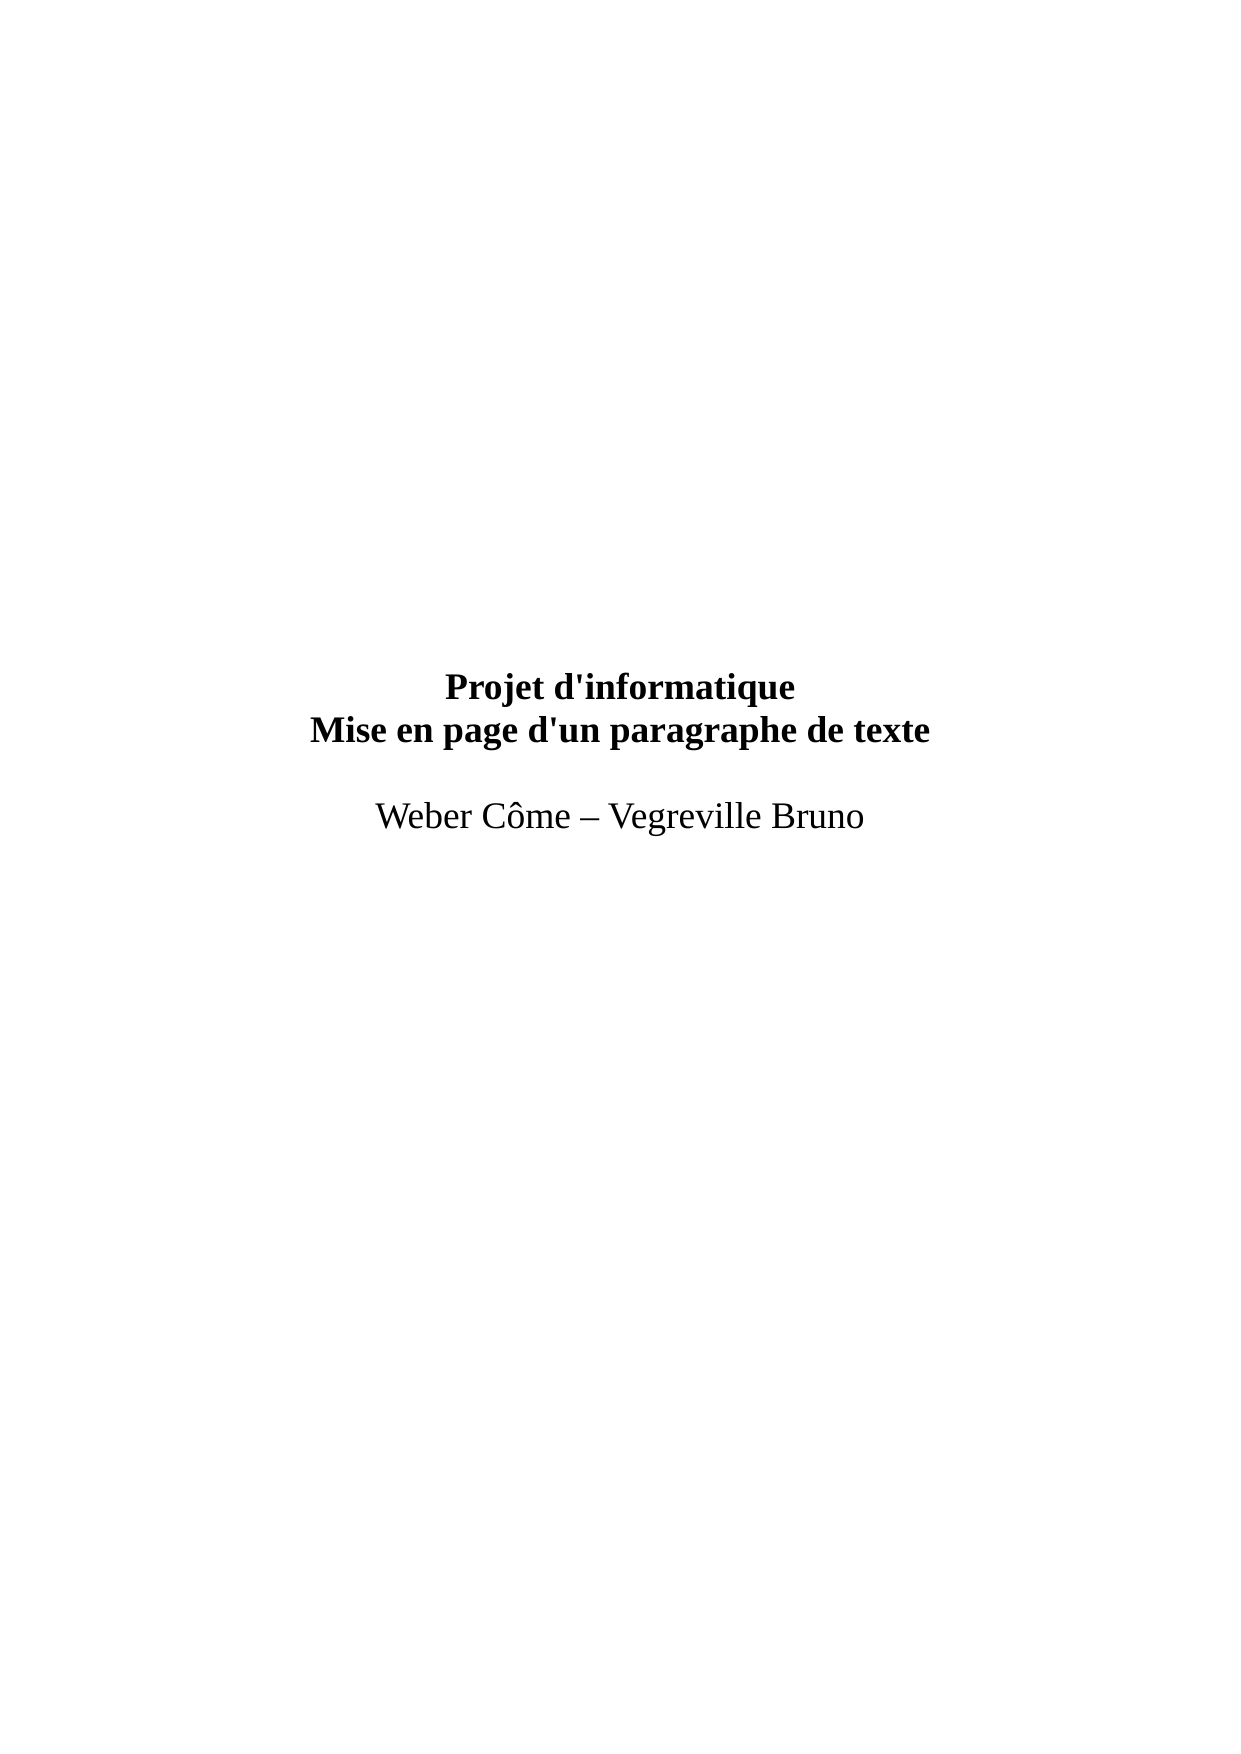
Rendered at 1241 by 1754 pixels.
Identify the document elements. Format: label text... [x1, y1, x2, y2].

text Projet d'informatique [118, 664, 1122, 707]
text Weber Côme – Vegreville Bruno [118, 794, 1122, 837]
text Mise en page d'un paragraphe de texte [118, 707, 1122, 751]
